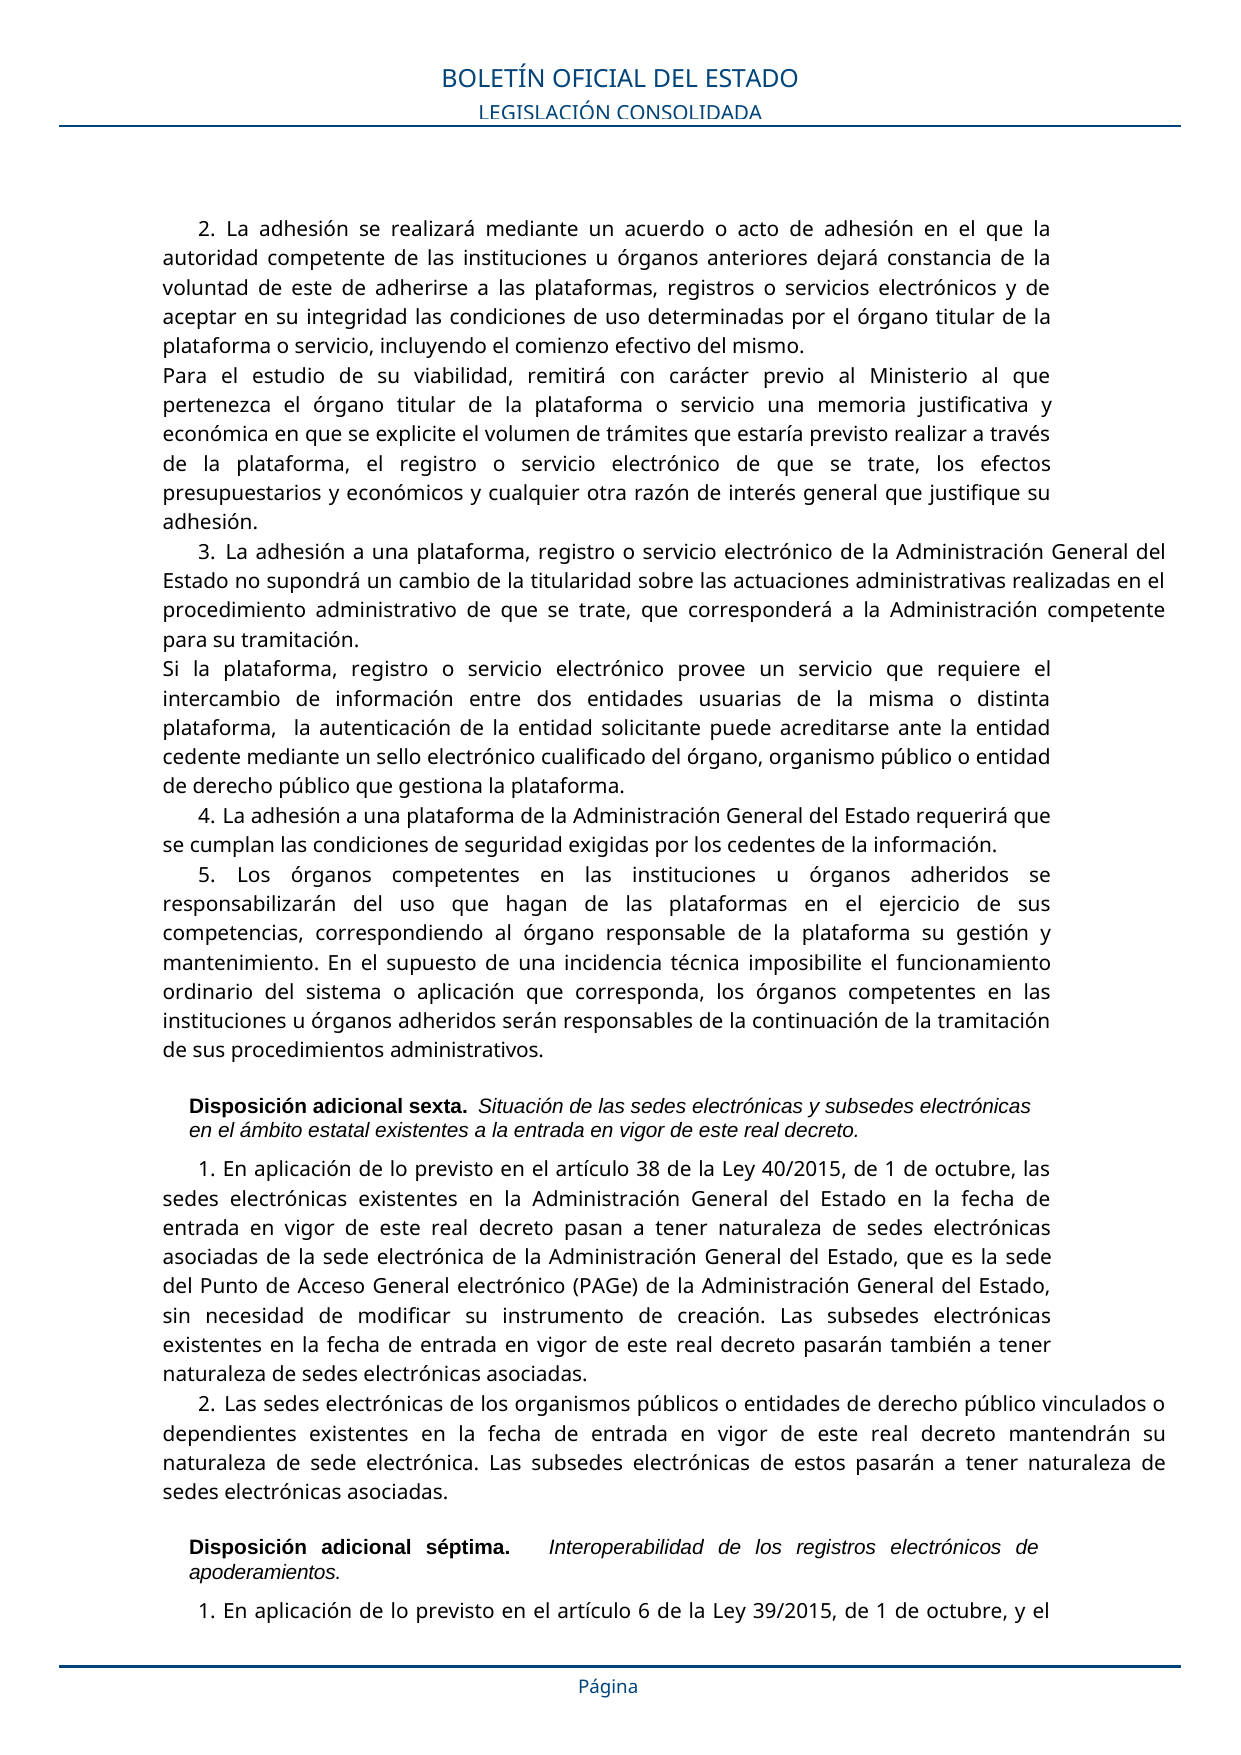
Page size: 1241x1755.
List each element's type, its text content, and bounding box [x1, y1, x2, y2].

list La adhesión a una plataforma de la Administración General del Estado requerirá que se cumplan las condiciones de seguridad exigidas por los cedentes de la información. [162, 801, 1052, 859]
text Disposición adicional séptima. Interoperabilidad de los registros electrónicos de apoderamientos. [189, 1535, 1052, 1583]
text Si la plataforma, registro o servicio electrónico provee un servicio que requiere el intercambio de información entre dos entidades usuarias de la misma o distinta plataforma, la autenticación de la entidad solicitante puede acreditarse ante la entidad cedente mediante un sello electrónico cualificado del órgano, organismo público o entidad de derecho público que gestiona la plataforma. [162, 654, 1052, 800]
list En aplicación de lo previsto en el artículo 6 de la Ley 39/2015, de 1 de octubre, y el [162, 1596, 1052, 1624]
list La adhesión se realizará mediante un acuerdo o acto de adhesión en el que la autoridad competente de las instituciones u órganos anteriores dejará constancia de la voluntad de este de adherirse a las plataformas, registros o servicios electrónicos y de aceptar en su integridad las condiciones de uso determinadas por el órgano titular de la plataforma o servicio, incluyendo el comienzo efectivo del mismo. [162, 214, 1052, 360]
list La adhesión a una plataforma, registro o servicio electrónico de la Administración General del Estado no supondrá un cambio de la titularidad sobre las actuaciones administrativas realizadas en el procedimiento administrativo de que se trate, que corresponderá a la Administración competente para su tramitación. [162, 537, 1167, 653]
text Para el estudio de su viabilidad, remitirá con carácter previo al Ministerio al que pertenezca el órgano titular de la plataforma o servicio una memoria justificativa y económica en que se explicite el volumen de trámites que estaría previsto realizar a través de la plataforma, el registro o servicio electrónico de que se trate, los efectos presupuestarios y económicos y cualquier otra razón de interés general que justifique su adhesión. [162, 361, 1052, 536]
text Disposición adicional sexta. Situación de las sedes electrónicas y subsedes electrónicas en el ámbito estatal existentes a la entrada en vigor de este real decreto. [189, 1093, 1052, 1142]
list Las sedes electrónicas de los organismos públicos o entidades de derecho público vinculados o dependientes existentes en la fecha de entrada en vigor de este real decreto mantendrán su naturaleza de sede electrónica. Las subsedes electrónicas de estos pasarán a tener naturaleza de sedes electrónicas asociadas. [162, 1389, 1167, 1506]
list Los órganos competentes en las instituciones u órganos adheridos se responsabilizarán del uso que hagan de las plataformas en el ejercicio de sus competencias, correspondiendo al órgano responsable de la plataforma su gestión y mantenimiento. En el supuesto de una incidencia técnica imposibilite el funcionamiento ordinario del sistema o aplicación que corresponda, los órganos competentes en las instituciones u órganos adheridos serán responsables de la continuación de la tramitación de sus procedimientos administrativos. [162, 860, 1052, 1064]
list En aplicación de lo previsto en el artículo 38 de la Ley 40/2015, de 1 de octubre, las sedes electrónicas existentes en la Administración General del Estado en la fecha de entrada en vigor de este real decreto pasan a tener naturaleza de sedes electrónicas asociadas de la sede electrónica de la Administración General del Estado, que es la sede del Punto de Acceso General electrónico (PAGe) de la Administración General del Estado, sin necesidad de modificar su instrumento de creación. Las subsedes electrónicas existentes en la fecha de entrada en vigor de este real decreto pasarán también a tener naturaleza de sedes electrónicas asociadas. [162, 1154, 1052, 1388]
